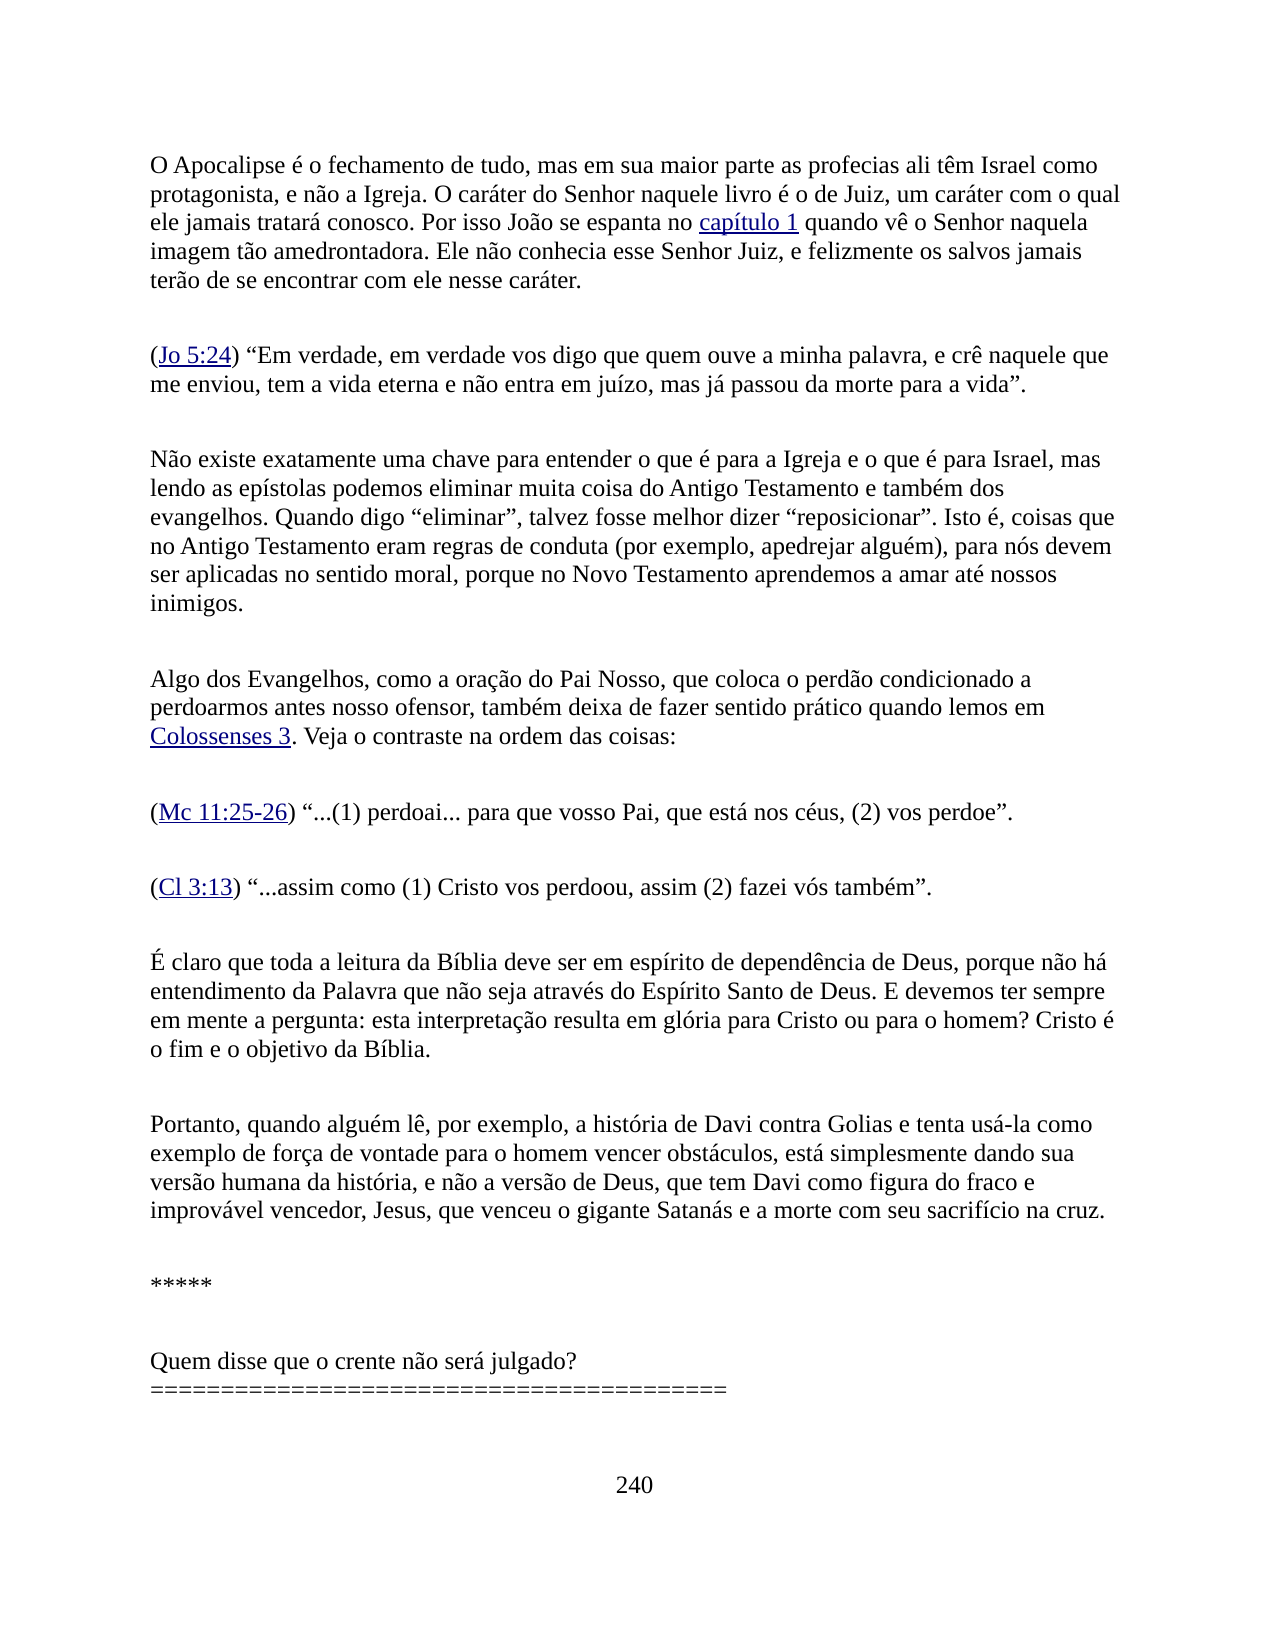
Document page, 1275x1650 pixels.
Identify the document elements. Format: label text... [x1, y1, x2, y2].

text (Jo 5:24) “Em verdade, em verdade vos digo que quem ouve a minha palavra, e crê naquele que me enviou, tem a vida eterna e não entra em juízo, mas já passou da morte para a vida”. [150, 312, 1125, 398]
text (Cl 3:13) “...assim como (1) Cristo vos perdoou, assim (2) fazei vós também”. [150, 843, 1125, 901]
text É claro que toda a leitura da Bíblia deve ser em espírito de dependência de Deus, porque não há entendimento da Palavra que não seja através do Espírito Santo de Deus. E devemos ter sempre em mente a pergunta: esta interpretação resulta em glória para Cristo ou para o homem? Cristo é o fim e o objetivo da Bíblia. [150, 919, 1125, 1062]
text ***** [150, 1242, 1125, 1299]
text (Mc 11:25-26) “...(1) perdoai... para que vosso Pai, que está nos céus, (2) vos perdoe”. [150, 768, 1125, 825]
text Não existe exatamente uma chave para entender o que é para a Igreja e o que é para Israel, mas lendo as epístolas podemos eliminar muita coisa do Antigo Testamento e também dos evangelhos. Quando digo “eliminar”, talvez fosse melhor dizer “reposicionar”. Isto é, coisas que no Antigo Testamento eram regras de conduta (por exemplo, apedrejar alguém), para nós devem ser aplicadas no sentido moral, porque no Novo Testamento aprendemos a amar até nossos inimigos. [150, 416, 1125, 617]
text O Apocalipse é o fechamento de tudo, mas em sua maior parte as profecias ali têm Israel como protagonista, e não a Igreja. O caráter do Senhor naquele livro é o de Juiz, um caráter com o qual ele jamais tratará conosco. Por isso João se espanta no capítulo 1 quando vê o Senhor naquela imagem tão amedrontadora. Ele não conhecia esse Senhor Juiz, e felizmente os salvos jamais terão de se encontrar com ele nesse caráter. [150, 150, 1125, 294]
text Quem disse que o crente não será julgado? ========================================= [150, 1317, 1125, 1404]
text Portanto, quando alguém lê, por exemplo, a história de Davi contra Golias e tenta usá-la como exemplo de força de vontade para o homem vencer obstáculos, está simplesmente dando sua versão humana da história, e não a versão de Deus, que tem Davi como figura do fraco e improvável vencedor, Jesus, que venceu o gigante Satanás e a morte com seu sacrifício na cruz. [150, 1080, 1125, 1224]
text Algo dos Evangelhos, como a oração do Pai Nosso, que coloca o perdão condicionado a perdoarmos antes nosso ofensor, também deixa de fazer sentido prático quando lemos em Colossenses 3. Veja o contraste na ordem das coisas: [150, 635, 1125, 750]
